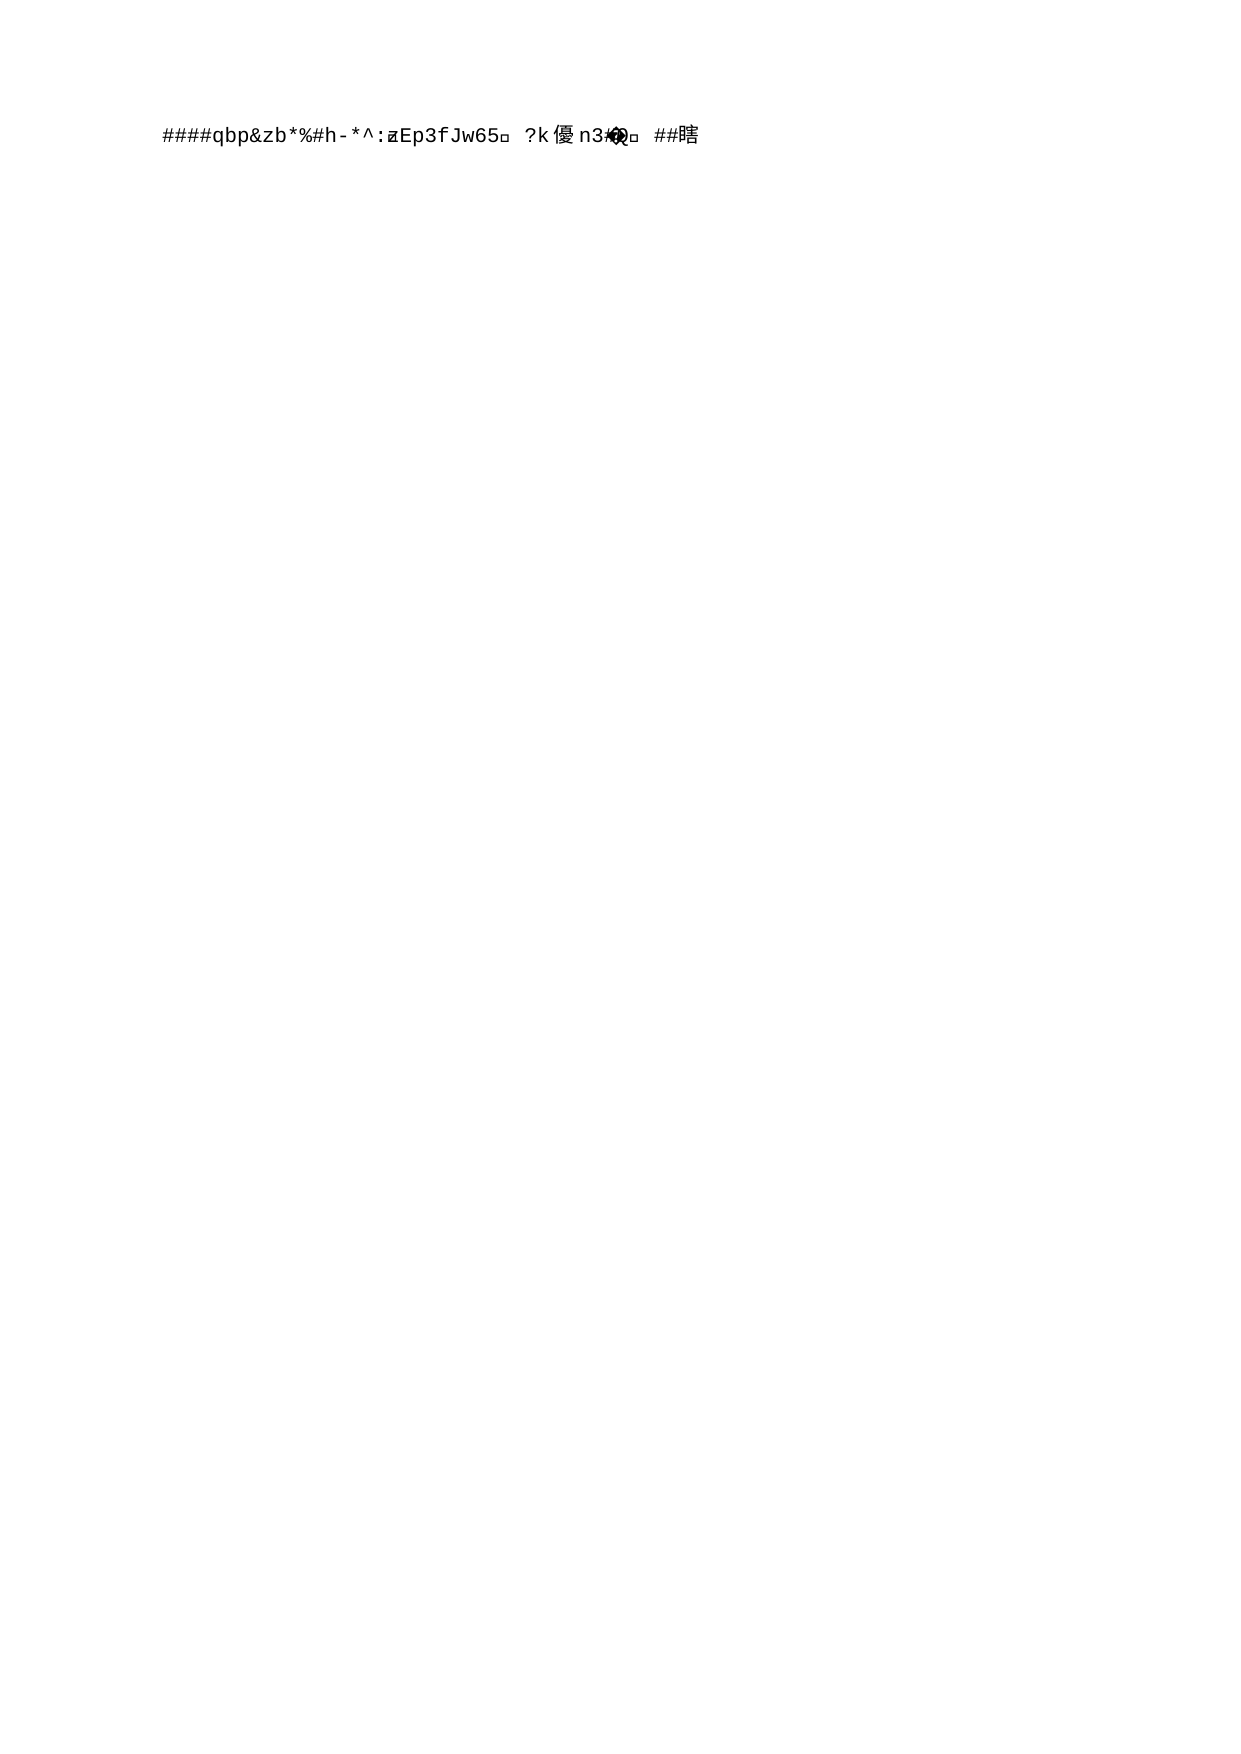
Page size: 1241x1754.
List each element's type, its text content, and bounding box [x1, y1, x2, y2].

text ####qbp&zb*%#h-*^:zEp3fJw65�?k優n3#Q�##瞎 [118, 118, 1122, 172]
